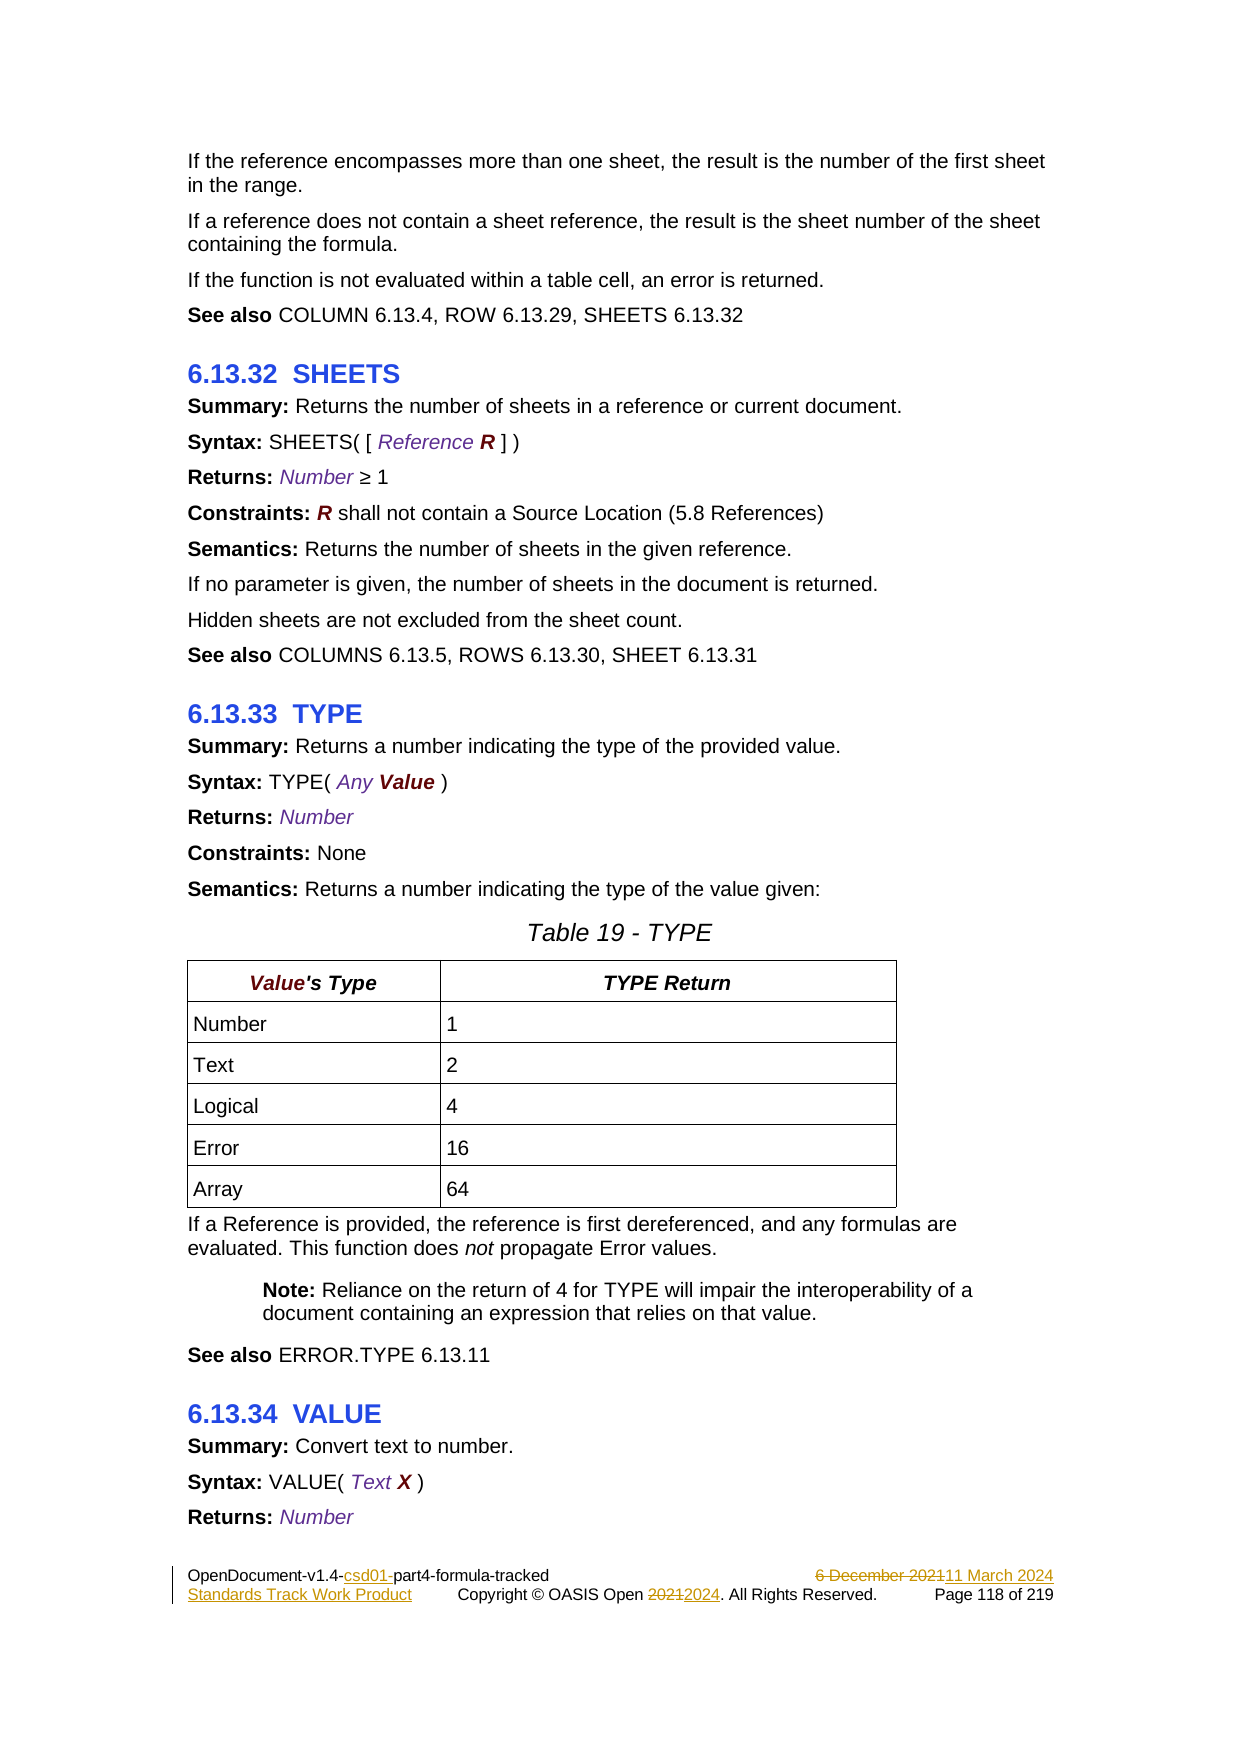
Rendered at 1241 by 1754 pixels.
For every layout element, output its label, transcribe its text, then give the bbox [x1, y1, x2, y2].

text If the reference encompasses more than one sheet, the result is the number of the first sheet in the range. [187, 150, 1053, 197]
table_cell 2 [441, 1043, 896, 1083]
text Syntax: VALUE( Text X ) [187, 1470, 1053, 1494]
table_header Value's Type [188, 961, 440, 1001]
text See also COLUMN 6.13.4, ROW 6.13.29, SHEETS 6.13.32 [187, 304, 1053, 327]
table_cell Text [188, 1043, 440, 1083]
text Semantics: Returns a number indicating the type of the value given: [187, 877, 1053, 901]
text Note: Reliance on the return of 4 for TYPE will impair the interoperability of a document containing an expression that relies on that value. [262, 1278, 978, 1325]
text Returns: Number [187, 1506, 1053, 1529]
text If a Reference is provided, the reference is first dereferenced, and any formulas are evaluated. This function does not propagate Error values. [187, 1213, 1053, 1260]
text See also COLUMNS 6.13.5, ROWS 6.13.30, SHEET 6.13.31 [187, 644, 1053, 667]
text If the function is not evaluated within a table cell, an error is returned. [187, 268, 1053, 292]
subtitle TYPE [187, 698, 1053, 728]
subtitle VALUE [187, 1398, 1053, 1428]
text Summary: Returns the number of sheets in a reference or current document. [187, 394, 1053, 418]
text Syntax: TYPE( Any Value ) [187, 770, 1053, 794]
text Table 19 - TYPE [187, 919, 1053, 947]
table_cell 64 [441, 1166, 896, 1207]
text If a reference does not contain a sheet reference, the result is the sheet number of the sheet containing the formula. [187, 209, 1053, 256]
table_cell Number [188, 1002, 440, 1042]
text Syntax: SHEETS( [ Reference R ] ) [187, 430, 1053, 454]
table_cell 4 [441, 1084, 896, 1124]
text Constraints: R shall not contain a Source Location (5.8 References) [187, 501, 1053, 525]
text Returns: Number [187, 806, 1053, 829]
text Summary: Convert text to number. [187, 1434, 1053, 1458]
text Semantics: Returns the number of sheets in the given reference. [187, 537, 1053, 561]
text Hidden sheets are not excluded from the sheet count. [187, 608, 1053, 632]
subtitle SHEETS [187, 358, 1053, 388]
table_cell Logical [188, 1084, 440, 1124]
table_header TYPE Return [441, 961, 896, 1001]
text Summary: Returns a number indicating the type of the provided value. [187, 734, 1053, 758]
table_cell 1 [441, 1002, 896, 1042]
table_cell Error [188, 1125, 440, 1165]
table_cell Array [188, 1166, 440, 1207]
table_cell 16 [441, 1125, 896, 1165]
text If no parameter is given, the number of sheets in the document is returned. [187, 573, 1053, 596]
text See also ERROR.TYPE 6.13.11 [187, 1344, 1053, 1367]
text Returns: Number ≥ 1 [187, 466, 1053, 489]
text Constraints: None [187, 841, 1053, 865]
